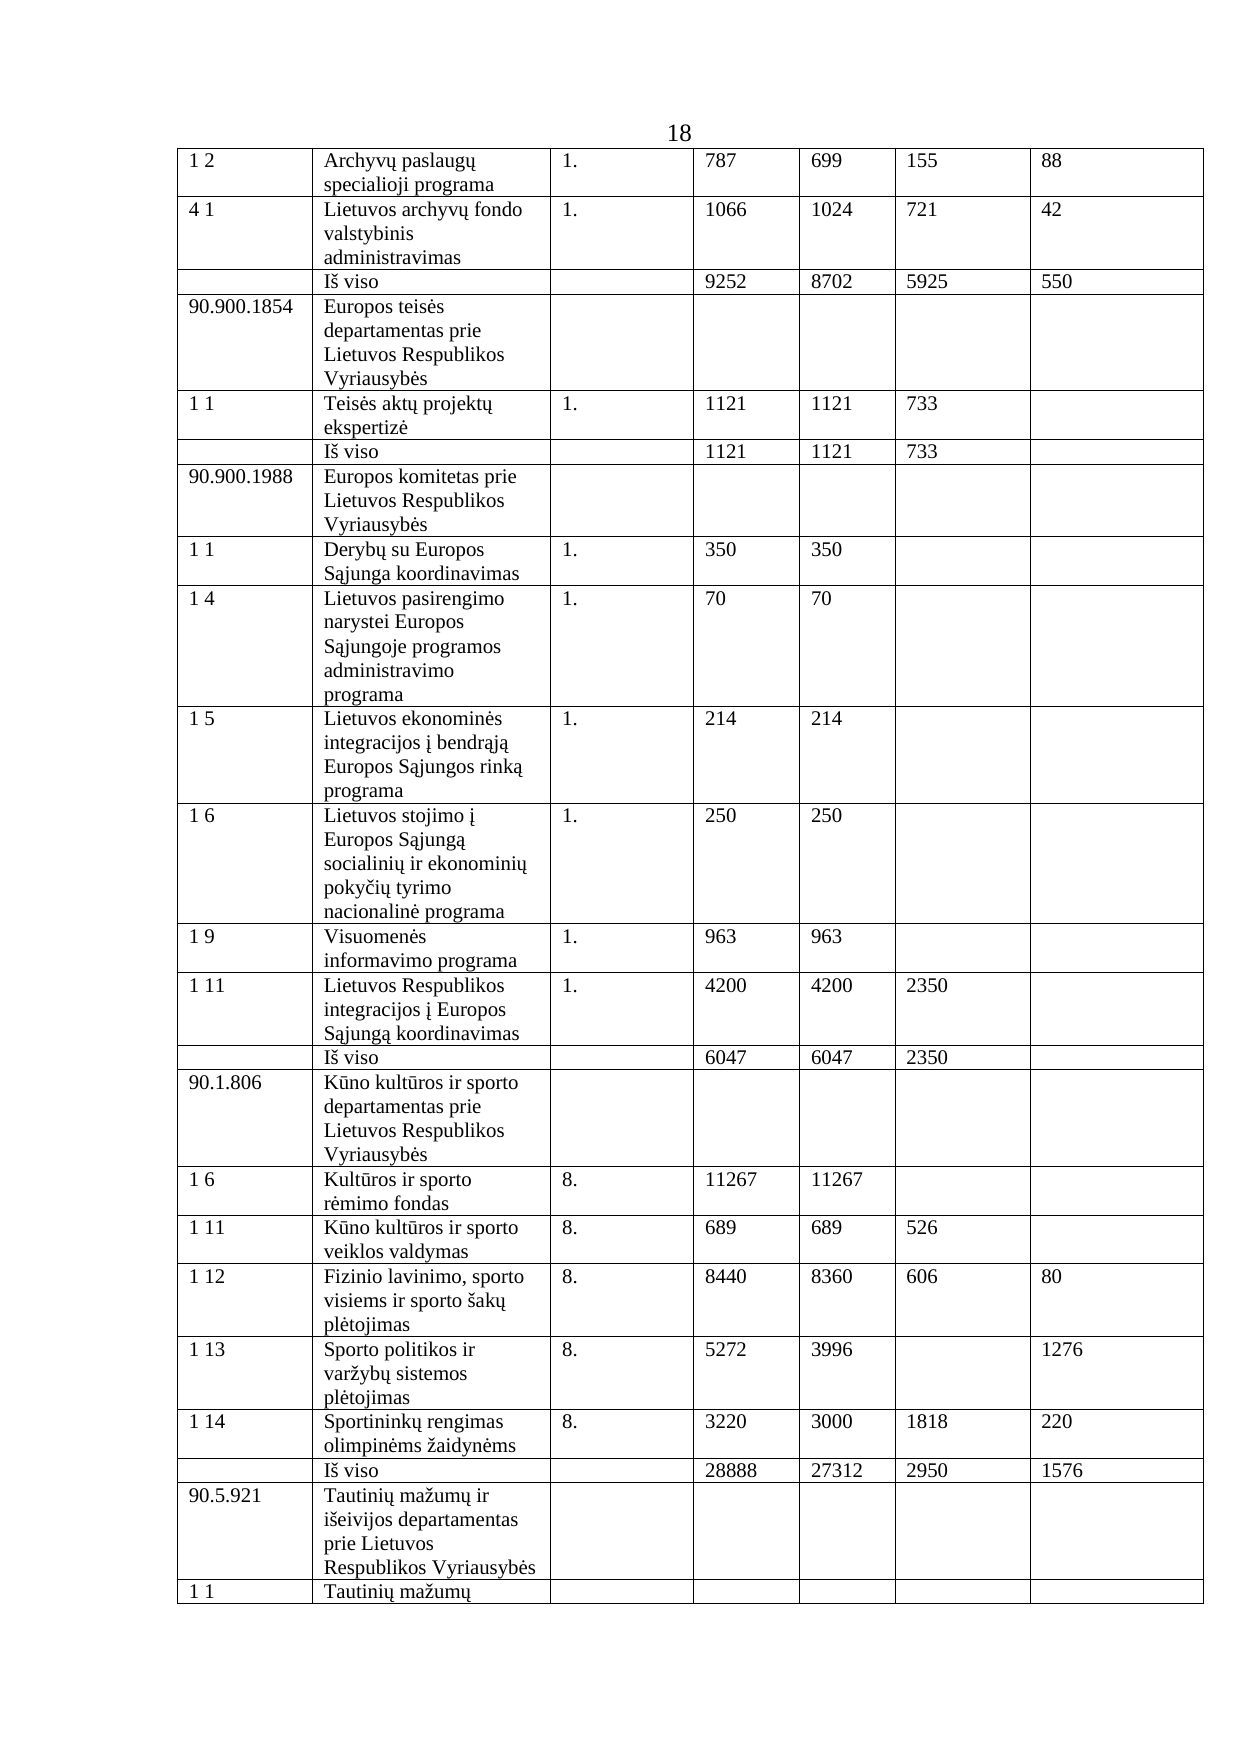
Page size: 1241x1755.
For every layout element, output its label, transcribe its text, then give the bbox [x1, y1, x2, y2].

table_cell Tautinių mažumų [313, 1580, 550, 1603]
table_cell Iš viso [313, 1459, 550, 1482]
table_cell 8. [551, 1337, 693, 1409]
table_cell 1. [551, 391, 693, 439]
table_cell 42 [1031, 197, 1203, 269]
table_cell [178, 1459, 312, 1482]
table_cell [694, 1070, 799, 1166]
table_cell 350 [694, 537, 799, 585]
table_cell 721 [896, 197, 1030, 269]
table_cell 1. [551, 804, 693, 923]
table_cell [1031, 1216, 1203, 1263]
table_cell 1 1 [178, 1580, 312, 1603]
table_cell Kūno kultūros ir sporto veiklos valdymas [313, 1216, 550, 1263]
table_cell 1 12 [178, 1264, 312, 1336]
table_cell [896, 1483, 1030, 1579]
table_cell 1 5 [178, 707, 312, 802]
table_cell 1. [551, 537, 693, 585]
table_cell Archyvų paslaugų specialioji programa [313, 149, 550, 196]
table_cell 70 [694, 586, 799, 706]
table_cell 606 [896, 1264, 1030, 1336]
table_cell 1 1 [178, 391, 312, 439]
table_cell 155 [896, 149, 1030, 196]
table_cell 4200 [800, 973, 895, 1045]
table_cell 2350 [896, 973, 1030, 1045]
table_cell 1121 [694, 391, 799, 439]
table_cell 550 [1031, 270, 1203, 293]
table_cell 733 [896, 391, 1030, 439]
table_cell Kultūros ir sporto rėmimo fondas [313, 1167, 550, 1215]
table_cell 4 1 [178, 197, 312, 269]
table_cell [551, 440, 693, 463]
table_cell 8360 [800, 1264, 895, 1336]
table_cell Lietuvos ekonominės integracijos į bendrąją Europos Sąjungos rinką programa [313, 707, 550, 802]
table_cell 214 [800, 707, 895, 802]
table_cell 6047 [694, 1046, 799, 1069]
table_cell 27312 [800, 1459, 895, 1482]
table_cell 1024 [800, 197, 895, 269]
table_cell 526 [896, 1216, 1030, 1263]
table_cell 1121 [800, 440, 895, 463]
table_cell [1031, 295, 1203, 390]
table_cell [896, 1337, 1030, 1409]
table_cell 6047 [800, 1046, 895, 1069]
table_cell 220 [1031, 1410, 1203, 1457]
table_cell 3220 [694, 1410, 799, 1457]
table_cell [800, 1483, 895, 1579]
table_cell [694, 1580, 799, 1603]
table_cell 8702 [800, 270, 895, 293]
table_cell 70 [800, 586, 895, 706]
table_cell [1031, 537, 1203, 585]
table_cell [896, 295, 1030, 390]
table_cell [551, 1459, 693, 1482]
table_cell Europos komitetas prie Lietuvos Respublikos Vyriausybės [313, 465, 550, 536]
table_cell [551, 1070, 693, 1166]
table_cell [1031, 586, 1203, 706]
table_cell [896, 1070, 1030, 1166]
table_cell 90.900.1988 [178, 465, 312, 536]
table_cell Lietuvos archyvų fondo valstybinis administravimas [313, 197, 550, 269]
table_cell 90.900.1854 [178, 295, 312, 390]
table_cell 2950 [896, 1459, 1030, 1482]
table_cell 8. [551, 1264, 693, 1336]
table_cell [896, 707, 1030, 802]
table_cell 1121 [694, 440, 799, 463]
table_cell [1031, 391, 1203, 439]
table_cell [800, 1070, 895, 1166]
table_cell 250 [800, 804, 895, 923]
table_cell 1276 [1031, 1337, 1203, 1409]
table_cell [1031, 465, 1203, 536]
table_cell [1031, 707, 1203, 802]
table_cell [551, 465, 693, 536]
table_cell 5925 [896, 270, 1030, 293]
table_cell [551, 1046, 693, 1069]
table_cell [896, 465, 1030, 536]
table_cell [800, 295, 895, 390]
table_cell Iš viso [313, 440, 550, 463]
table_cell Tautinių mažumų ir išeivijos departamentas prie Lietuvos Respublikos Vyriausybės [313, 1483, 550, 1579]
table_cell 1 4 [178, 586, 312, 706]
table_cell [800, 1580, 895, 1603]
table_cell 88 [1031, 149, 1203, 196]
table_cell Fizinio lavinimo, sporto visiems ir sporto šakų plėtojimas [313, 1264, 550, 1336]
table_cell Teisės aktų projektų ekspertizė [313, 391, 550, 439]
table_cell 963 [800, 924, 895, 972]
table_cell 28888 [694, 1459, 799, 1482]
table_cell [896, 586, 1030, 706]
table_cell 787 [694, 149, 799, 196]
table_cell 1 1 [178, 537, 312, 585]
table_cell [896, 924, 1030, 972]
table_cell 1 6 [178, 804, 312, 923]
table_cell 350 [800, 537, 895, 585]
table_cell 733 [896, 440, 1030, 463]
table_cell Iš viso [313, 1046, 550, 1069]
table_cell 1 6 [178, 1167, 312, 1215]
table_cell 90.5.921 [178, 1483, 312, 1579]
table_cell 9252 [694, 270, 799, 293]
table_cell Lietuvos stojimo į Europos Sąjungą socialinių ir ekonominių pokyčių tyrimo nacionalinė programa [313, 804, 550, 923]
table_cell [694, 295, 799, 390]
table_cell Derybų su Europos Sąjunga koordinavimas [313, 537, 550, 585]
table_cell 3996 [800, 1337, 895, 1409]
table_cell [1031, 1580, 1203, 1603]
table_cell Lietuvos pasirengimo narystei Europos Sąjungoje programos administravimo programa [313, 586, 550, 706]
table_cell [1031, 973, 1203, 1045]
table_cell 1 2 [178, 149, 312, 196]
table_cell [1031, 1046, 1203, 1069]
table_cell [694, 1483, 799, 1579]
table_cell 11267 [694, 1167, 799, 1215]
table_cell 699 [800, 149, 895, 196]
table_cell 8. [551, 1216, 693, 1263]
table_cell [1031, 1167, 1203, 1215]
table_cell Kūno kultūros ir sporto departamentas prie Lietuvos Respublikos Vyriausybės [313, 1070, 550, 1166]
table_cell 1. [551, 924, 693, 972]
table_cell 1121 [800, 391, 895, 439]
table_cell 11267 [800, 1167, 895, 1215]
table_cell [551, 295, 693, 390]
table_cell [1031, 1483, 1203, 1579]
table_cell 1. [551, 973, 693, 1045]
table_cell Europos teisės departamentas prie Lietuvos Respublikos Vyriausybės [313, 295, 550, 390]
table_cell 1. [551, 586, 693, 706]
table_cell [178, 270, 312, 293]
table_cell [1031, 924, 1203, 972]
table_cell [896, 804, 1030, 923]
table_cell 1066 [694, 197, 799, 269]
table_cell 689 [800, 1216, 895, 1263]
table_cell 1. [551, 149, 693, 196]
table_cell 90.1.806 [178, 1070, 312, 1166]
table_cell [1031, 1070, 1203, 1166]
table_cell [551, 270, 693, 293]
table_cell 1 9 [178, 924, 312, 972]
table_cell [178, 440, 312, 463]
table_cell Iš viso [313, 270, 550, 293]
table_cell 1576 [1031, 1459, 1203, 1482]
table_cell 8. [551, 1410, 693, 1457]
table_cell [896, 1167, 1030, 1215]
table_cell 4200 [694, 973, 799, 1045]
table_cell [551, 1483, 693, 1579]
table_cell 2350 [896, 1046, 1030, 1069]
table_cell Sportininkų rengimas olimpinėms žaidynėms [313, 1410, 550, 1457]
table_cell 5272 [694, 1337, 799, 1409]
table_cell 1 11 [178, 1216, 312, 1263]
table_cell 8440 [694, 1264, 799, 1336]
table_cell [1031, 804, 1203, 923]
table_cell 1. [551, 707, 693, 802]
table_cell [551, 1580, 693, 1603]
table_cell 1818 [896, 1410, 1030, 1457]
table_cell [1031, 440, 1203, 463]
table_cell 689 [694, 1216, 799, 1263]
table_cell 1 13 [178, 1337, 312, 1409]
table_cell Lietuvos Respublikos integracijos į Europos Sąjungą koordinavimas [313, 973, 550, 1045]
table_cell [694, 465, 799, 536]
table_cell Visuomenės informavimo programa [313, 924, 550, 972]
table_cell 250 [694, 804, 799, 923]
table_cell 3000 [800, 1410, 895, 1457]
table_cell 1 11 [178, 973, 312, 1045]
table_cell [178, 1046, 312, 1069]
table_cell 1. [551, 197, 693, 269]
table_cell 963 [694, 924, 799, 972]
table_cell 214 [694, 707, 799, 802]
table_cell [896, 537, 1030, 585]
table_cell 8. [551, 1167, 693, 1215]
table_cell 80 [1031, 1264, 1203, 1336]
table_cell [800, 465, 895, 536]
table_cell 1 14 [178, 1410, 312, 1457]
table_cell Sporto politikos ir varžybų sistemos plėtojimas [313, 1337, 550, 1409]
table_cell [896, 1580, 1030, 1603]
